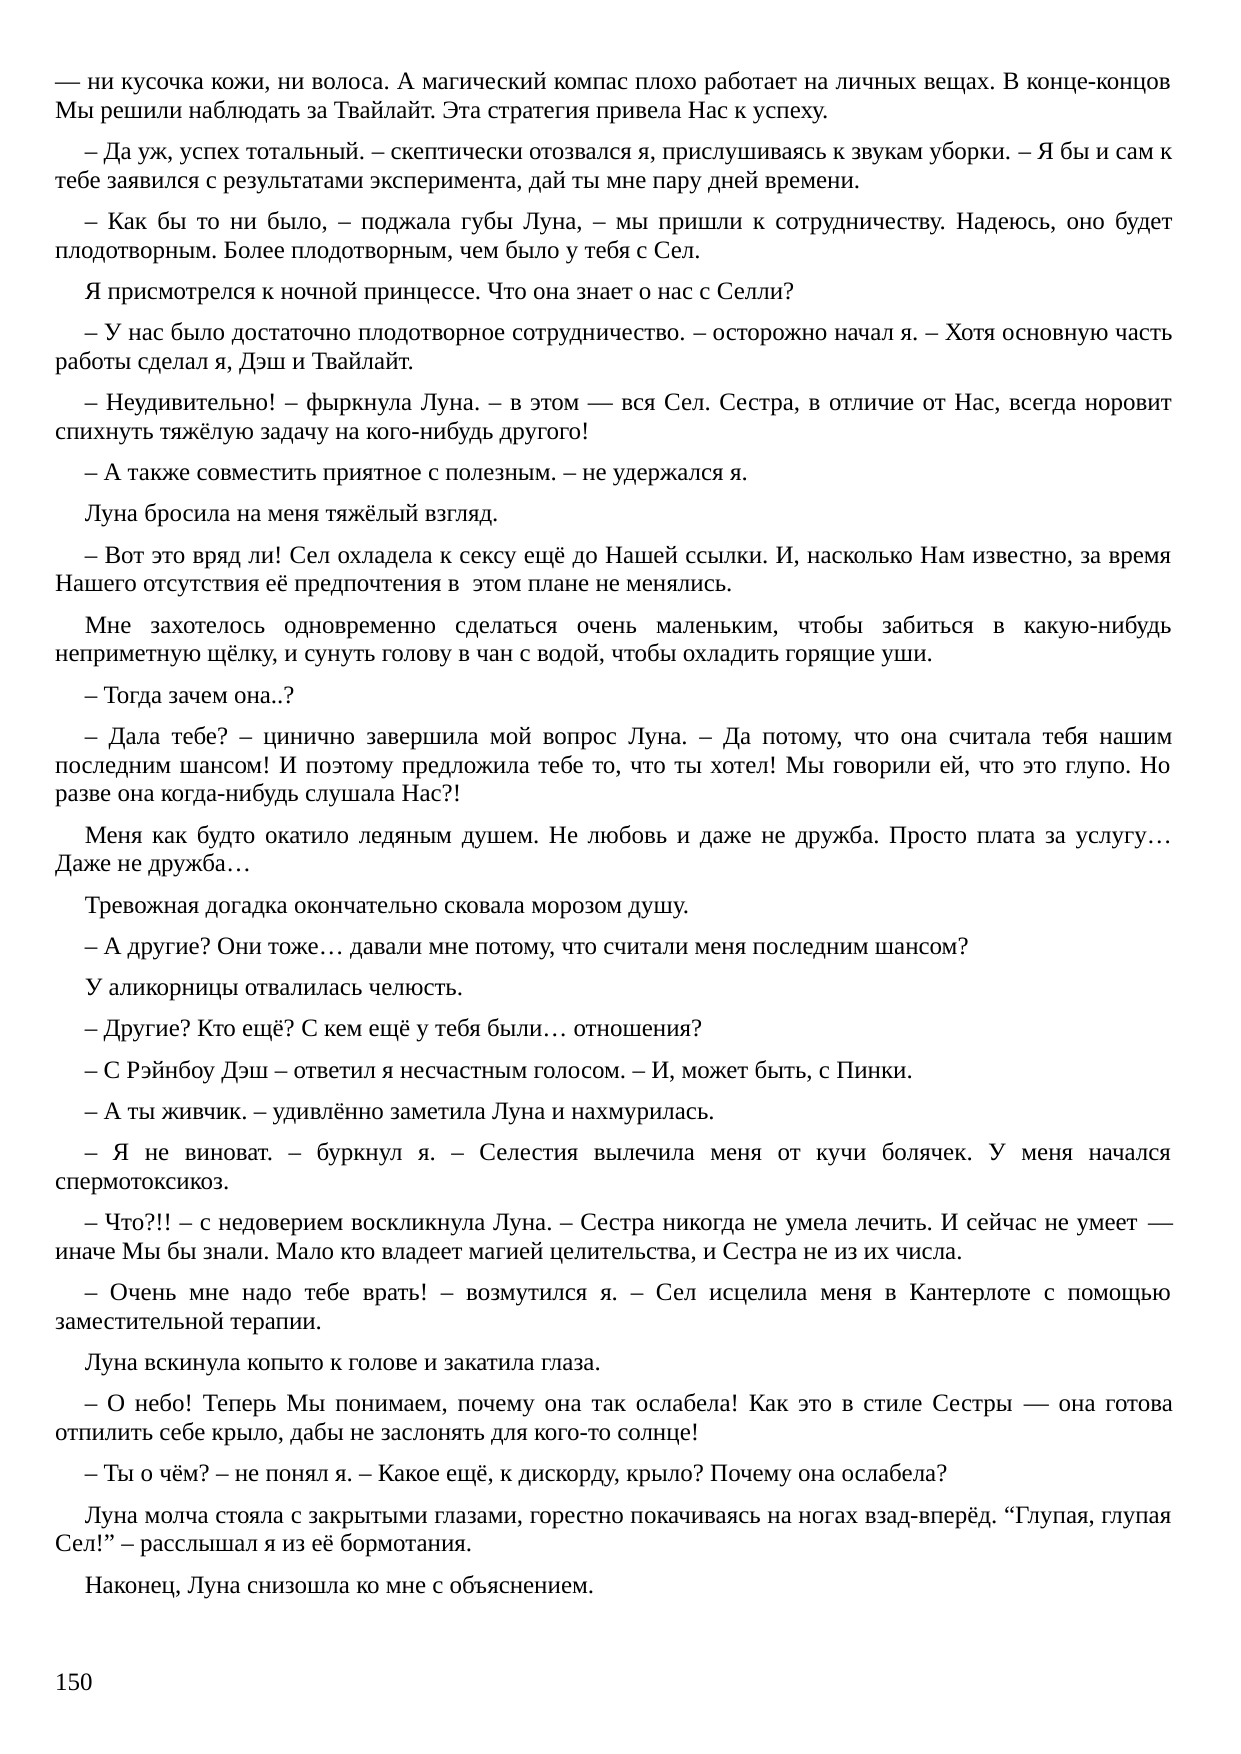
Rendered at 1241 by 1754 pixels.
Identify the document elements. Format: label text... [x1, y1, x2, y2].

text — ни кусочка кожи, ни волоса. А магический компас плохо работает на личных вещах. В конце-концов Мы решили наблюдать за Твайлайт. Эта стратегия привела Нас к успеху. [55, 66, 1173, 123]
text Я присмотрелся к ночной принцессе. Что она знает о нас с Селли? [55, 276, 1173, 305]
text – А другие? Они тоже… давали мне потому, что считали меня последним шансом? [55, 931, 1173, 960]
text Луна молча стояла с закрытыми глазами, горестно покачиваясь на ногах взад-вперёд. “Глупая, глупая Сел!” – расслышал я из её бормотания. [55, 1500, 1173, 1557]
text Тревожная догадка окончательно сковала морозом душу. [55, 890, 1173, 918]
text Наконец, Луна снизошла ко мне с объяснением. [55, 1570, 1173, 1598]
text – Дала тебе? – цинично завершила мой вопрос Луна. – Да потому, что она считала тебя нашим последним шансом! И поэтому предложила тебе то, что ты хотел! Мы говорили ей, что это глупо. Но разве она когда-нибудь слушала Нас?! [55, 721, 1173, 807]
text – Как бы то ни было, – поджала губы Луна, – мы пришли к сотрудничеству. Надеюсь, оно будет плодотворным. Более плодотворным, чем было у тебя с Сел. [55, 206, 1173, 263]
text Луна бросила на меня тяжёлый взгляд. [55, 498, 1173, 527]
text – Ты о чём? – не понял я. – Какое ещё, к дискорду, крыло? Почему она ослабела? [55, 1458, 1173, 1487]
text – Неудивительно! – фыркнула Луна. – в этом — вся Сел. Сестра, в отличие от Нас, всегда норовит спихнуть тяжёлую задачу на кого-нибудь другого! [55, 387, 1173, 445]
text – Другие? Кто ещё? С кем ещё у тебя были… отношения? [55, 1013, 1173, 1042]
text Меня как будто окатило ледяным душем. Не любовь и даже не дружба. Просто плата за услугу… Даже не дружба… [55, 820, 1173, 877]
text – А также совместить приятное с полезным. – не удержался я. [55, 457, 1173, 486]
text – Я не виноват. – буркнул я. – Селестия вылечила меня от кучи болячек. У меня начался спермотоксикоз. [55, 1137, 1173, 1195]
text – Очень мне надо тебе врать! – возмутился я. – Сел исцелила меня в Кантерлоте с помощью заместительной терапии. [55, 1277, 1173, 1335]
text Мне захотелось одновременно сделаться очень маленьким, чтобы забиться в какую-нибудь неприметную щёлку, и сунуть голову в чан с водой, чтобы охладить горящие уши. [55, 610, 1173, 667]
text У аликорницы отвалилась челюсть. [55, 972, 1173, 1001]
text Луна вскинула копыто к голове и закатила глаза. [55, 1347, 1173, 1376]
text – Да уж, успех тотальный. – скептически отозвался я, прислушиваясь к звукам уборки. – Я бы и сам к тебе заявился с результатами эксперимента, дай ты мне пару дней времени. [55, 136, 1173, 193]
text – У нас было достаточно плодотворное сотрудничество. – осторожно начал я. – Хотя основную часть работы сделал я, Дэш и Твайлайт. [55, 317, 1173, 375]
text – Вот это вряд ли! Сел охладела к сексу ещё до Нашей ссылки. И, насколько Нам известно, за время Нашего отсутствия её предпочтения в этом плане не менялись. [55, 540, 1173, 597]
text – А ты живчик. – удивлённо заметила Луна и нахмурилась. [55, 1096, 1173, 1125]
text – О небо! Теперь Мы понимаем, почему она так ослабела! Как это в стиле Сестры — она готова отпилить себе крыло, дабы не заслонять для кого-то солнце! [55, 1388, 1173, 1446]
text – Тогда зачем она..? [55, 680, 1173, 708]
text – С Рэйнбоу Дэш – ответил я несчастным голосом. – И, может быть, с Пинки. [55, 1055, 1173, 1083]
text – Что?!! – с недоверием воскликнула Луна. – Сестра никогда не умела лечить. И сейчас не умеет — иначе Мы бы знали. Мало кто владеет магией целительства, и Сестра не из их числа. [55, 1207, 1173, 1265]
